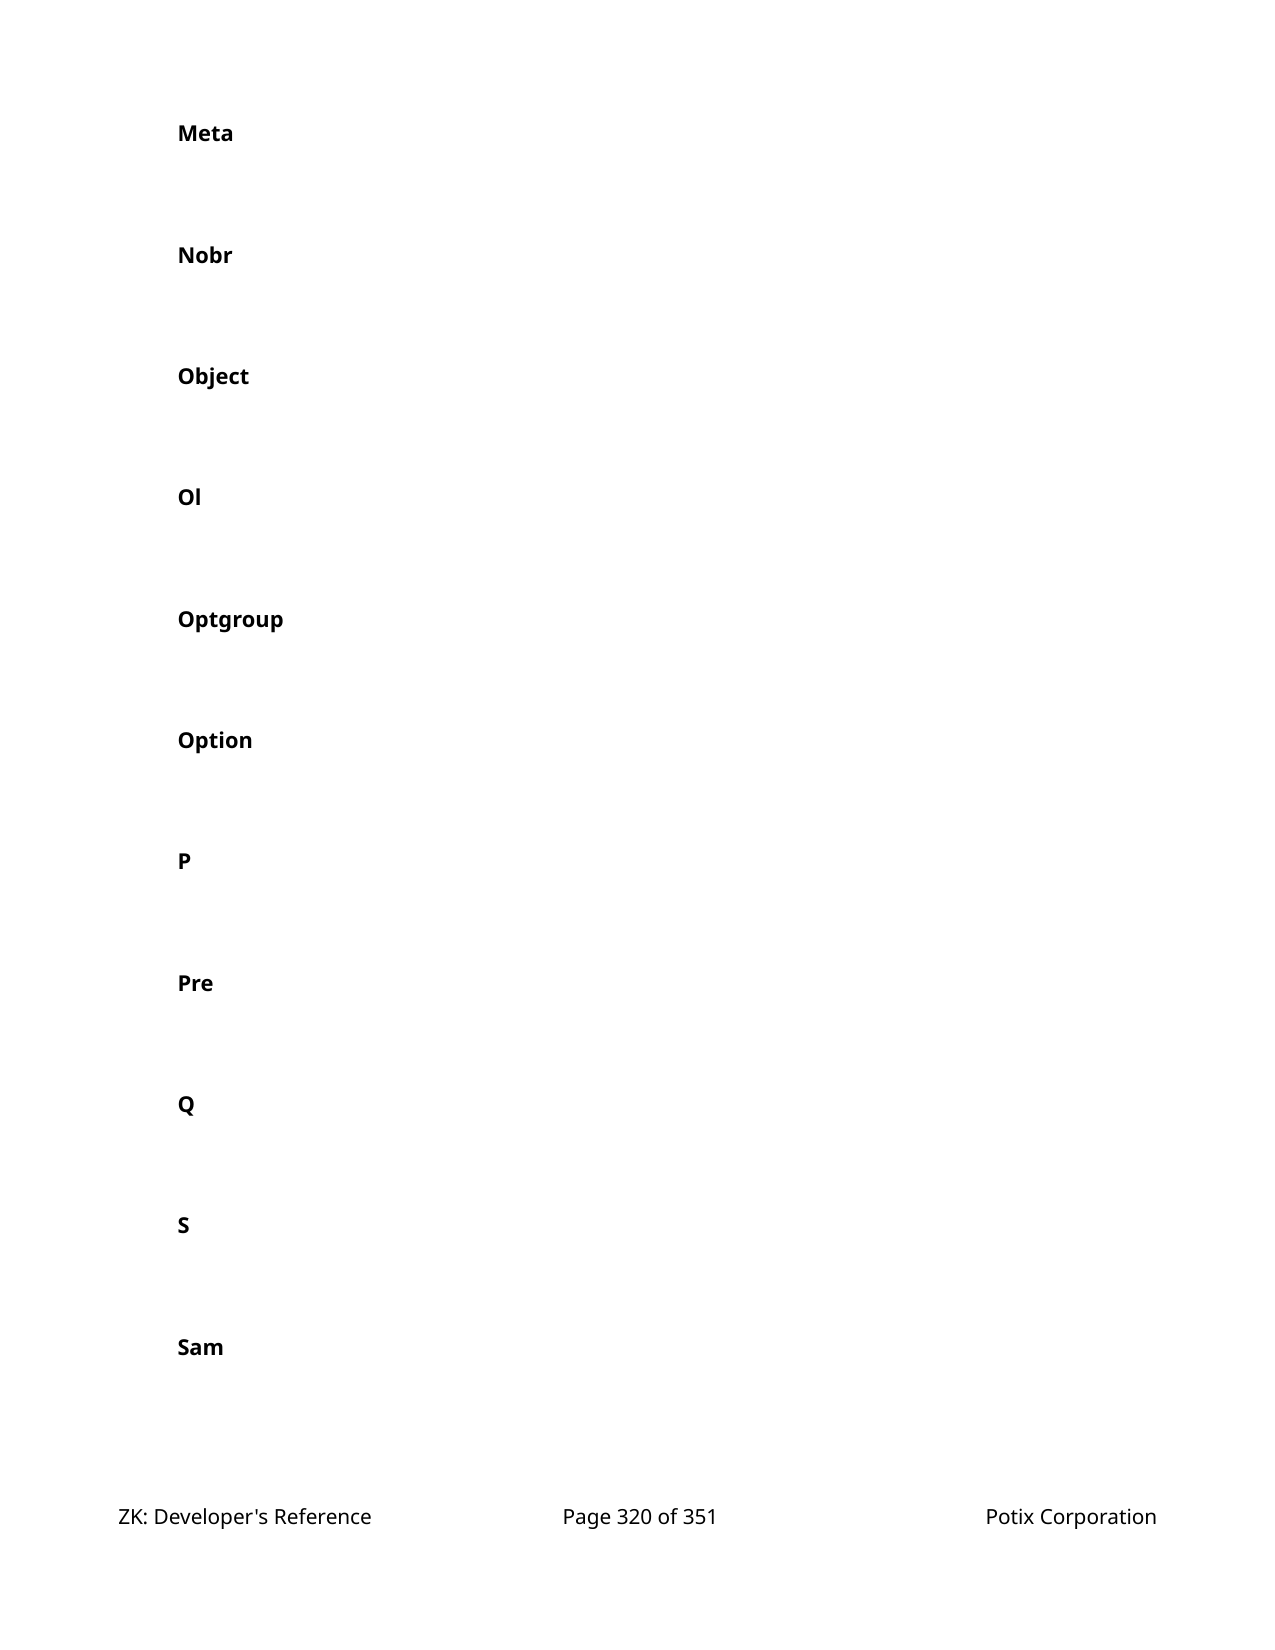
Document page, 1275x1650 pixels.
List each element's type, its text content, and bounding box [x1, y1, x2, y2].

subtitle Object [177, 361, 1157, 391]
subtitle Ol [177, 482, 1157, 512]
subtitle Optgroup [177, 603, 1157, 633]
subtitle Pre [177, 968, 1157, 998]
subtitle Nobr [177, 239, 1157, 269]
subtitle Meta [177, 118, 1157, 148]
subtitle S [177, 1210, 1157, 1240]
subtitle Q [177, 1089, 1157, 1119]
subtitle P [177, 846, 1157, 876]
subtitle Option [177, 725, 1157, 755]
subtitle Sam [177, 1332, 1157, 1362]
